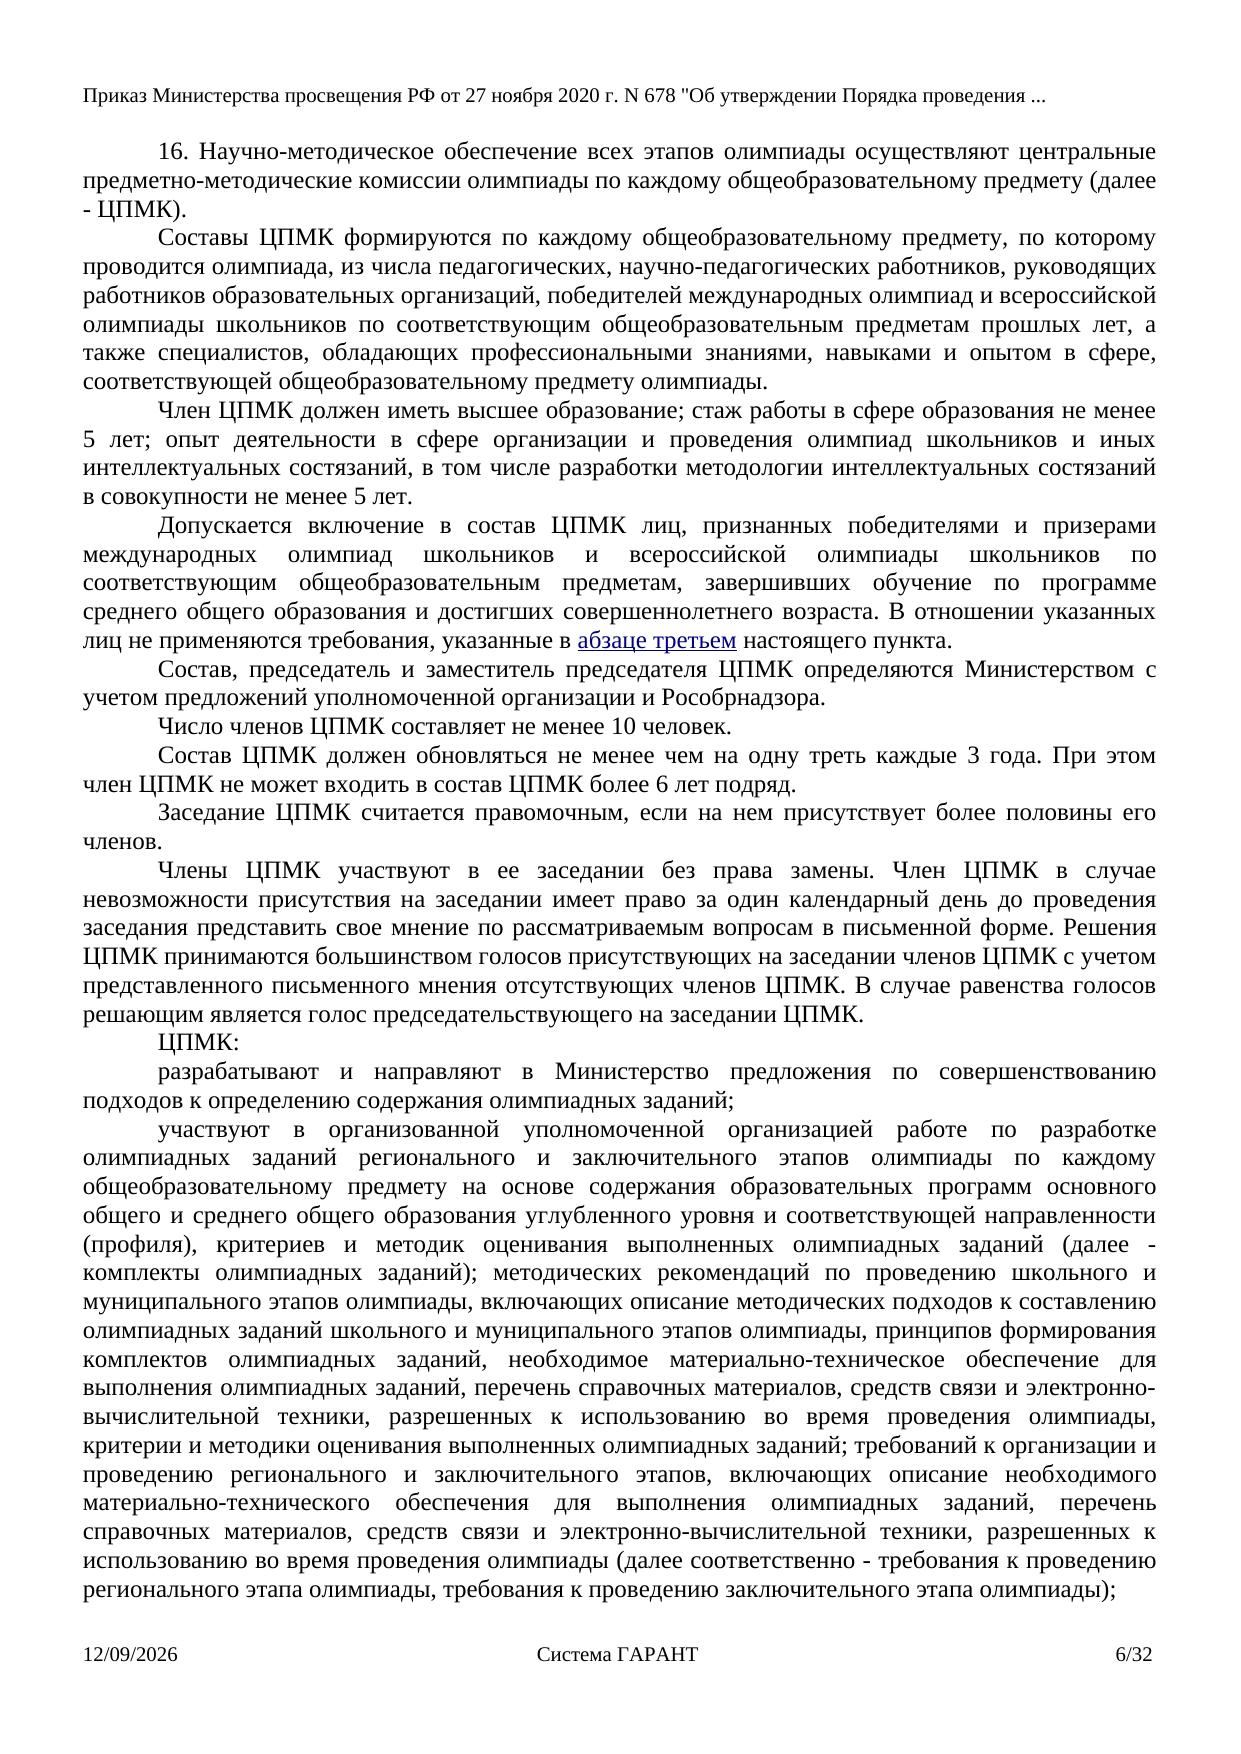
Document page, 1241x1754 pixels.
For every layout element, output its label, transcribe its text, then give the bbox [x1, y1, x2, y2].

text Состав, председатель и заместитель председателя ЦПМК определяются Министерством с учетом предложений уполномоченной организации и Рособрнадзора. [83, 654, 1157, 711]
text Допускается включение в состав ЦПМК лиц, признанных победителями и призерами международных олимпиад школьников и всероссийской олимпиады школьников по соответствующим общеобразовательным предметам, завершивших обучение по программе среднего общего образования и достигших совершеннолетнего возраста. В отношении указанных лиц не применяются требования, указанные в абзаце третьем настоящего пункта. [83, 510, 1157, 654]
text участвуют в организованной уполномоченной организацией работе по разработке олимпиадных заданий регионального и заключительного этапов олимпиады по каждому общеобразовательному предмету на основе содержания образовательных программ основного общего и среднего общего образования углубленного уровня и соответствующей направленности (профиля), критериев и методик оценивания выполненных олимпиадных заданий (далее - комплекты олимпиадных заданий); методических рекомендаций по проведению школьного и муниципального этапов олимпиады, включающих описание методических подходов к составлению олимпиадных заданий школьного и муниципального этапов олимпиады, принципов формирования комплектов олимпиадных заданий, необходимое материально-техническое обеспечение для выполнения олимпиадных заданий, перечень справочных материалов, средств связи и электронно-вычислительной техники, разрешенных к использованию во время проведения олимпиады, критерии и методики оценивания выполненных олимпиадных заданий; требований к организации и проведению регионального и заключительного этапов, включающих описание необходимого материально-технического обеспечения для выполнения олимпиадных заданий, перечень справочных материалов, средств связи и электронно-вычислительной техники, разрешенных к использованию во время проведения олимпиады (далее соответственно - требования к проведению регионального этапа олимпиады, требования к проведению заключительного этапа олимпиады); [83, 1114, 1157, 1602]
text разрабатывают и направляют в Министерство предложения по совершенствованию подходов к определению содержания олимпиадных заданий; [83, 1056, 1157, 1114]
text ЦПМК: [83, 1027, 1157, 1056]
text Составы ЦПМК формируются по каждому общеобразовательному предмету, по которому проводится олимпиада, из числа педагогических, научно-педагогических работников, руководящих работников образовательных организаций, победителей международных олимпиад и всероссийской олимпиады школьников по соответствующим общеобразовательным предметам прошлых лет, а также специалистов, обладающих профессиональными знаниями, навыками и опытом в сфере, соответствующей общеобразовательному предмету олимпиады. [83, 222, 1157, 395]
text Члены ЦПМК участвуют в ее заседании без права замены. Член ЦПМК в случае невозможности присутствия на заседании имеет право за один календарный день до проведения заседания представить свое мнение по рассматриваемым вопросам в письменной форме. Решения ЦПМК принимаются большинством голосов присутствующих на заседании членов ЦПМК с учетом представленного письменного мнения отсутствующих членов ЦПМК. В случае равенства голосов решающим является голос председательствующего на заседании ЦПМК. [83, 855, 1157, 1027]
text Заседание ЦПМК считается правомочным, если на нем присутствует более половины его членов. [83, 797, 1157, 855]
text Число членов ЦПМК составляет не менее 10 человек. [83, 711, 1157, 740]
text Член ЦПМК должен иметь высшее образование; стаж работы в сфере образования не менее 5 лет; опыт деятельности в сфере организации и проведения олимпиад школьников и иных интеллектуальных состязаний, в том числе разработки методологии интеллектуальных состязаний в совокупности не менее 5 лет. [83, 395, 1157, 510]
text 16. Научно-методическое обеспечение всех этапов олимпиады осуществляют центральные предметно-методические комиссии олимпиады по каждому общеобразовательному предмету (далее - ЦПМК). [83, 136, 1157, 222]
text Состав ЦПМК должен обновляться не менее чем на одну треть каждые 3 года. При этом член ЦПМК не может входить в состав ЦПМК более 6 лет подряд. [83, 740, 1157, 797]
